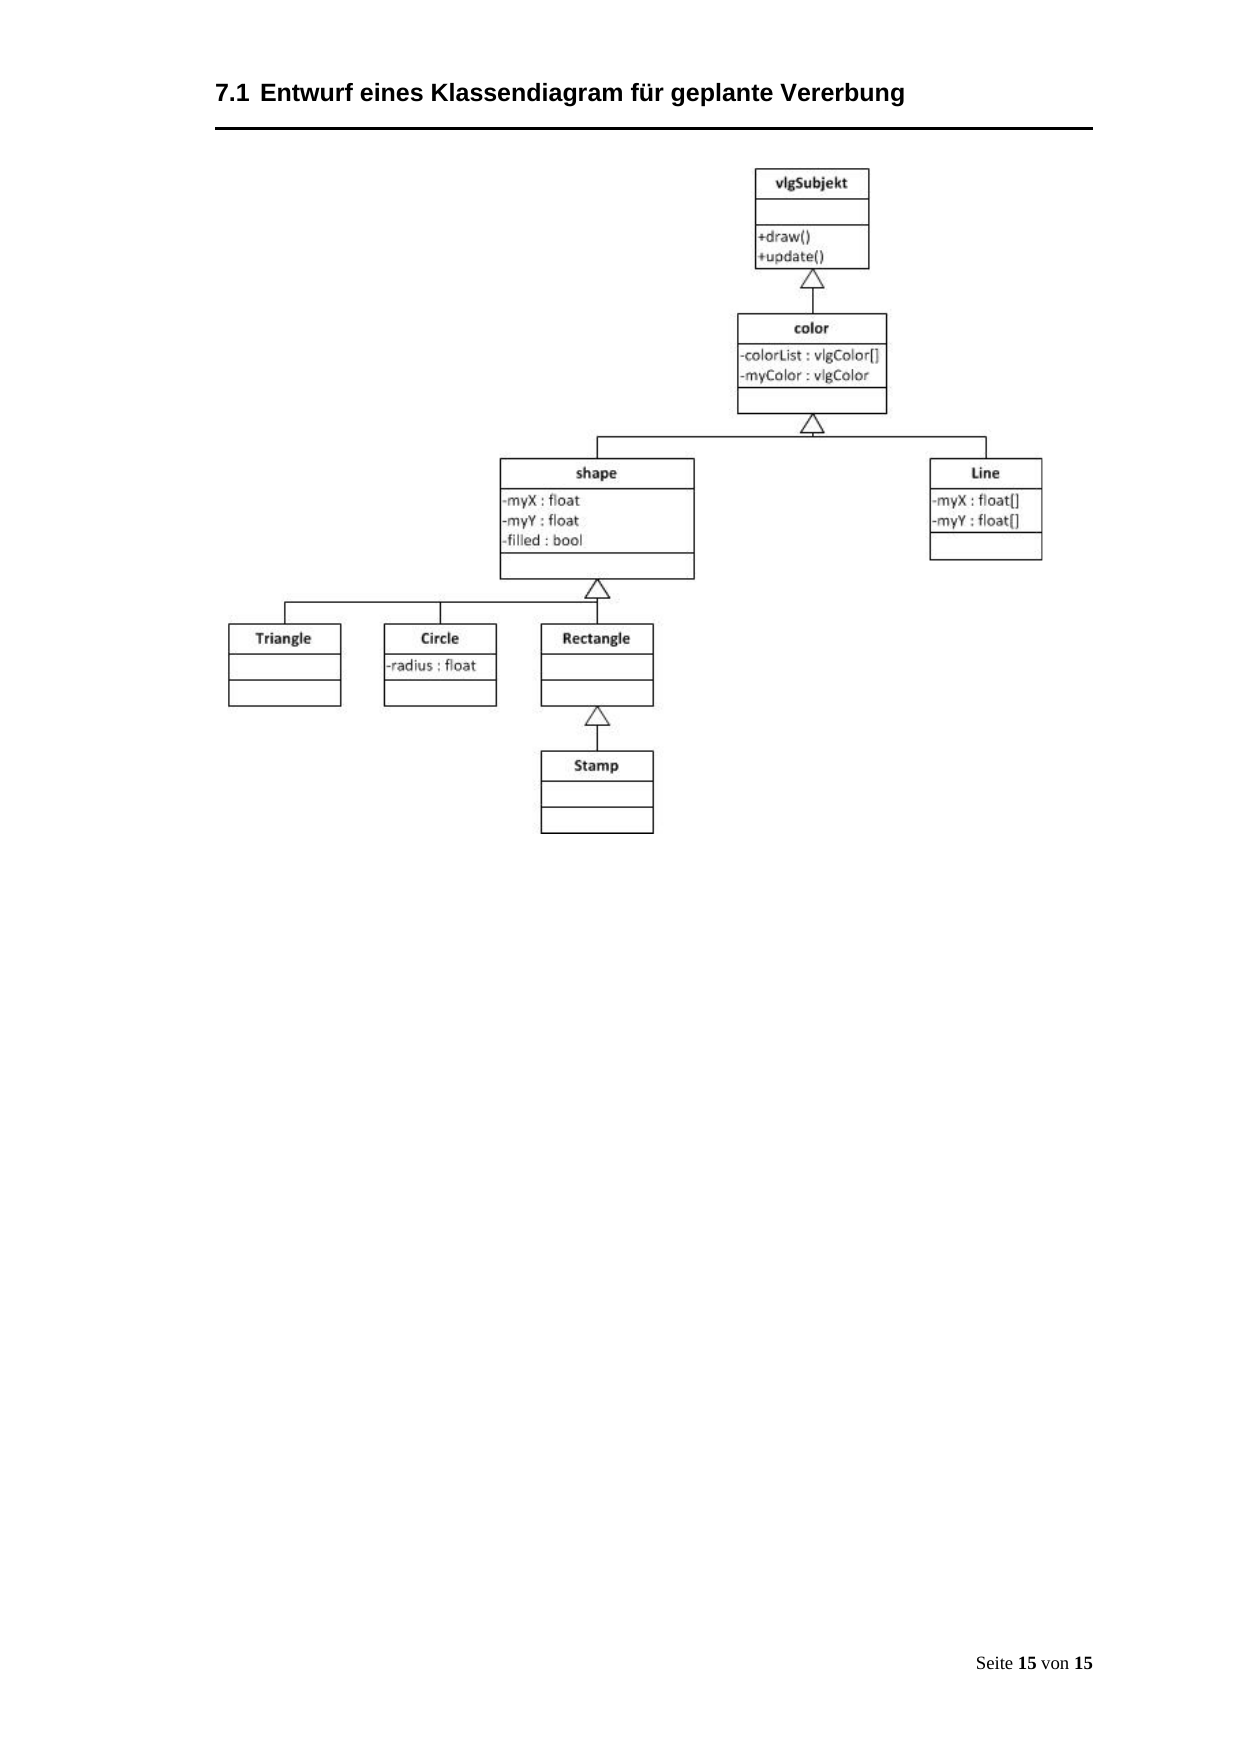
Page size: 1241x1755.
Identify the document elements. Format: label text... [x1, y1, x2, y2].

subtitle Entwurf eines Klassendiagram für geplante Vererbung [215, 75, 1093, 127]
